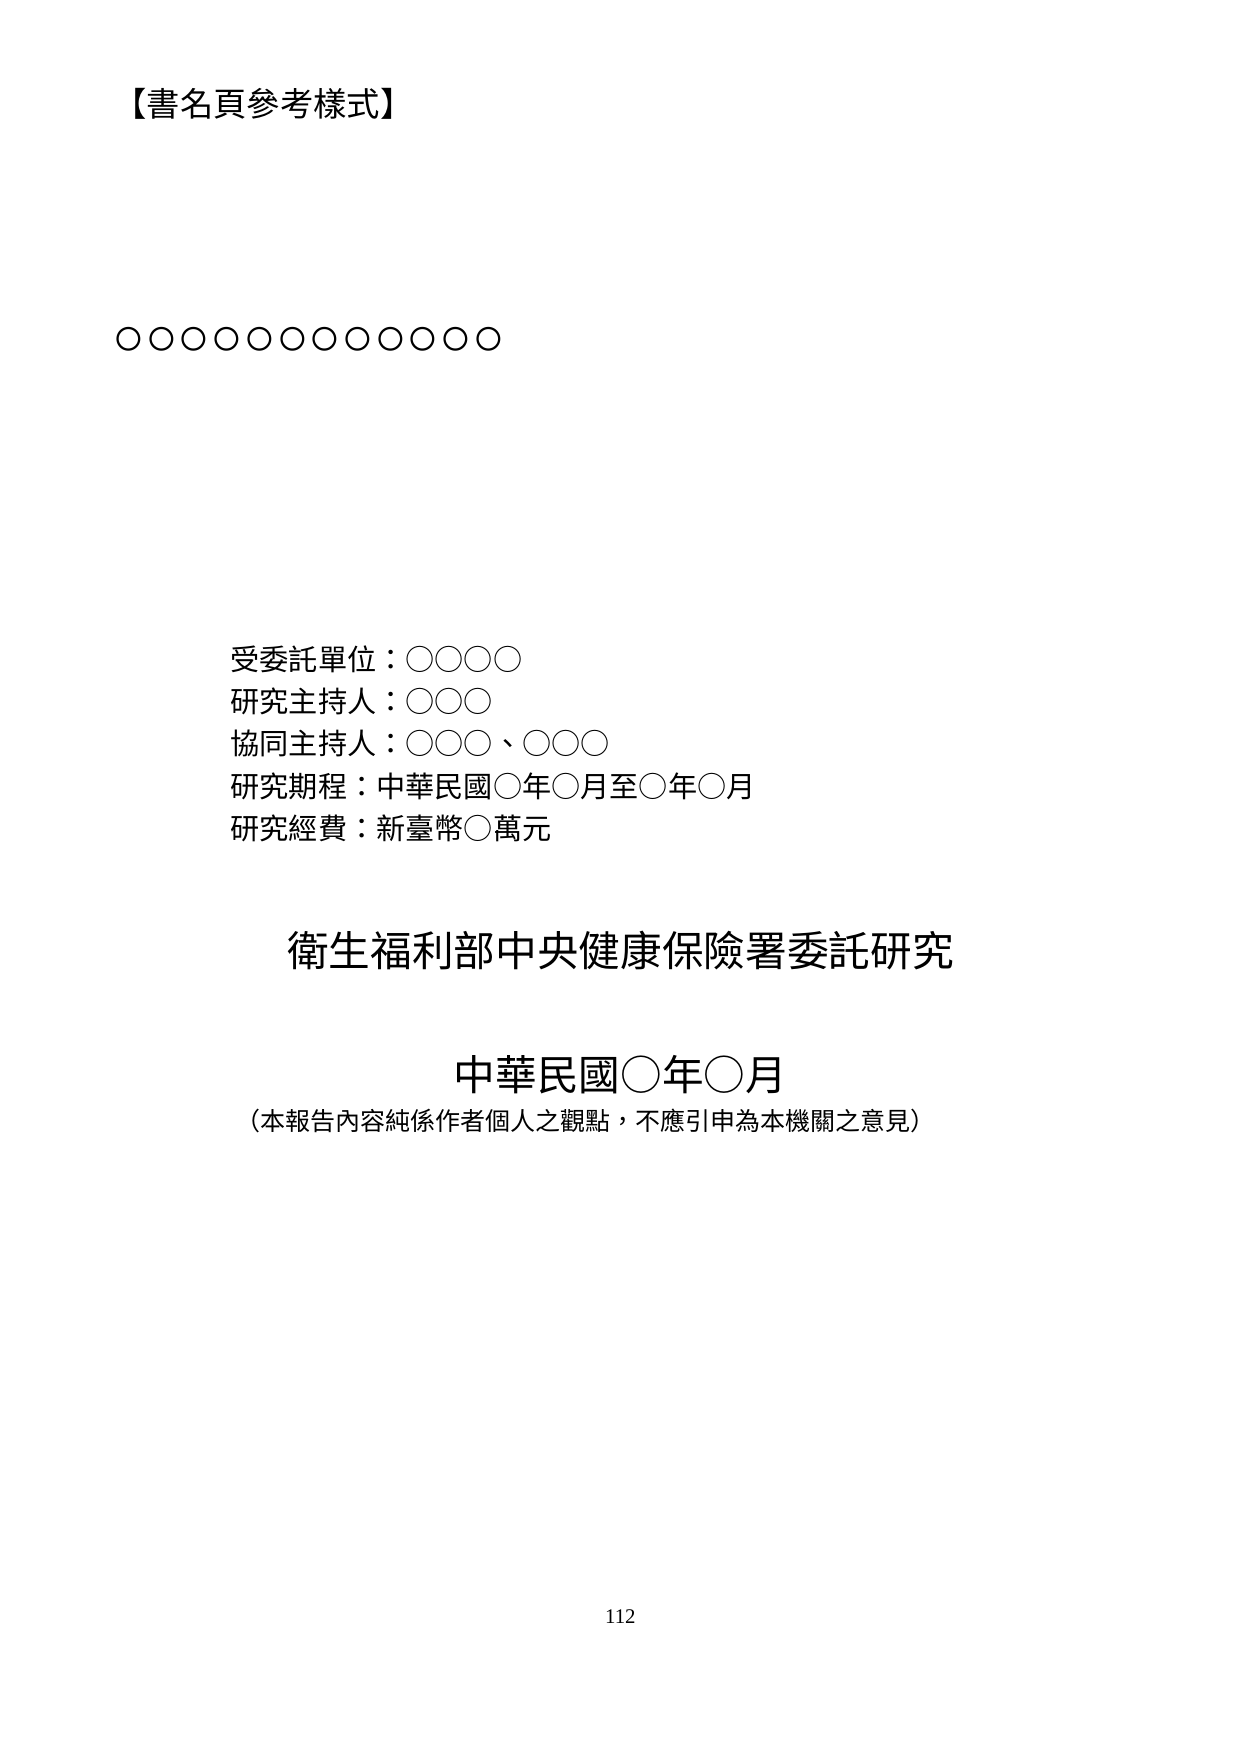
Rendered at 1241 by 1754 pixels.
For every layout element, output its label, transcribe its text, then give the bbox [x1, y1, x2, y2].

text 【書名頁參考樣式】 [113, 78, 446, 126]
text ○○○○○○○○○○○○ [112, 314, 1128, 366]
text 衛生福利部中央健康保險署委託研究 [112, 925, 1128, 977]
text 研究主持人：○○○ [230, 679, 1128, 721]
text 受委託單位：○○○○ [230, 636, 1128, 679]
text 研究期程：中華民國○年○月至○年○月 [230, 763, 1128, 806]
text （本報告內容純係作者個人之觀點，不應引申為本機關之意見） [112, 1102, 1058, 1138]
text 協同主持人：○○○、○○○ [230, 721, 1128, 763]
text 中華民國○年○月 [112, 1042, 1128, 1102]
text 研究經費：新臺幣○萬元 [230, 806, 1128, 848]
